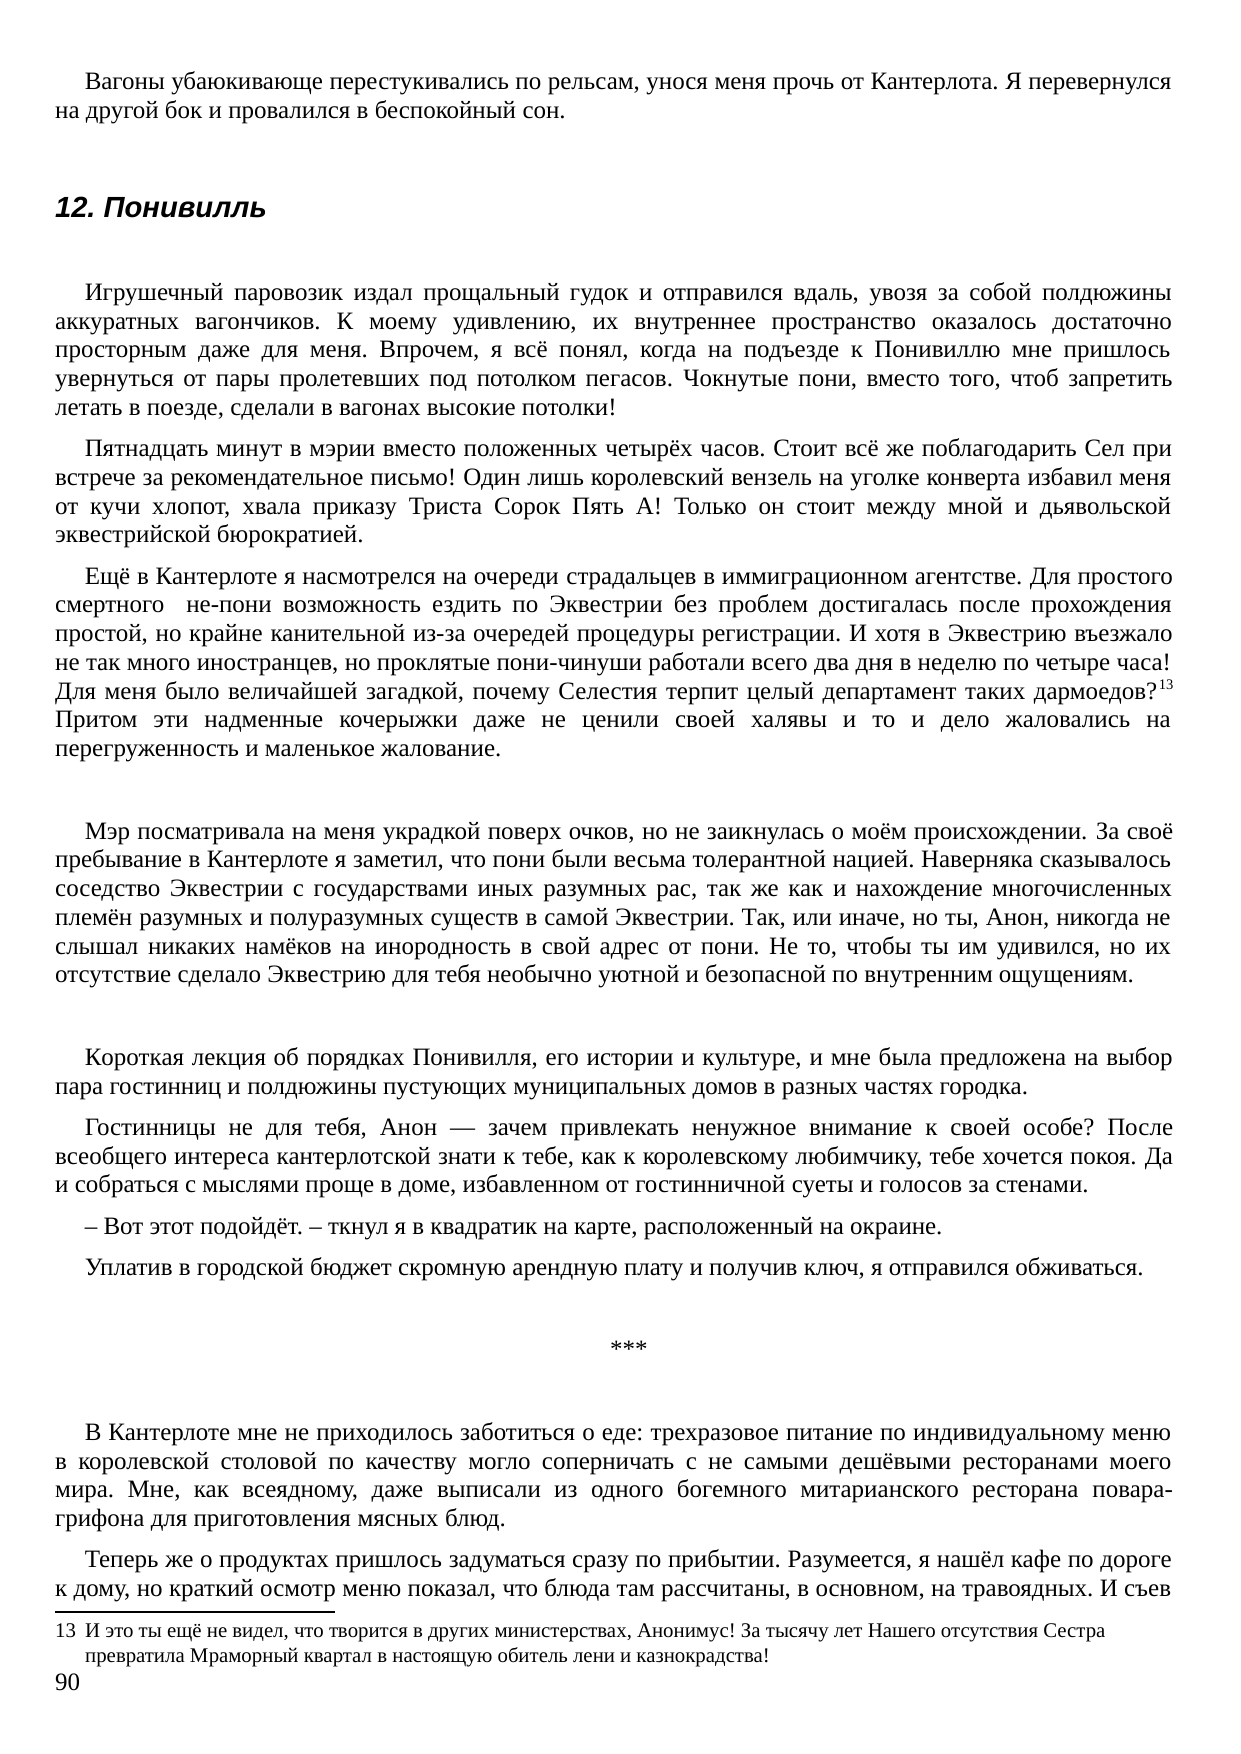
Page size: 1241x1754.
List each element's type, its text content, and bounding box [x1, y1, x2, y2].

text В Кантерлоте мне не приходилось заботиться о еде: трехразовое питание по индивидуальному меню в королевской столовой по качеству могло соперничать с не самыми дешёвыми ресторанами моего мира. Мне, как всеядному, даже выписали из одного богемного митарианского ресторана повара-грифона для приготовления мясных блюд. [55, 1417, 1173, 1532]
text Гостинницы не для тебя, Анон — зачем привлекать ненужное внимание к своей особе? После всеобщего интереса кантерлотской знати к тебе, как к королевскому любимчику, тебе хочется покоя. Да и собраться с мыслями проще в доме, избавленном от гостинничной суеты и голосов за стенами. [55, 1112, 1173, 1198]
text Мэр посматривала на меня украдкой поверх очков, но не заикнулась о моём происхождении. За своё пребывание в Кантерлоте я заметил, что пони были весьма толерантной нацией. Наверняка сказывалось соседство Эквестрии с государствами иных разумных рас, так же как и нахождение многочисленных племён разумных и полуразумных существ в самой Эквестрии. Так, или иначе, но ты, Анон, никогда не слышал никаких намёков на инородность в свой адрес от пони. Не то, чтобы ты им удивился, но их отсутствие сделало Эквестрию для тебя необычно уютной и безопасной по внутренним ощущениям. [55, 816, 1173, 988]
text – Вот этот подойдёт. – ткнул я в квадратик на карте, расположенный на окраине. [55, 1211, 1173, 1239]
text Уплатив в городской бюджет скромную арендную плату и получив ключ, я отправился обживаться. [55, 1252, 1173, 1281]
text Игрушечный паровозик издал прощальный гудок и отправился вдаль, увозя за собой полдюжины аккуратных вагончиков. К моему удивлению, их внутреннее пространство оказалось достаточно просторным даже для меня. Впрочем, я всё понял, когда на подъезде к Понивиллю мне пришлось увернуться от пары пролетевших под потолком пегасов. Чокнутые пони, вместо того, чтоб запретить летать в поезде, сделали в вагонах высокие потолки! [55, 277, 1173, 421]
text Пятнадцать минут в мэрии вместо положенных четырёх часов. Стоит всё же поблагодарить Сел при встрече за рекомендательное письмо! Один лишь королевский вензель на уголке конверта избавил меня от кучи хлопот, хвала приказу Триста Сорок Пять А! Только он стоит между мной и дьявольской эквестрийской бюрократией. [55, 433, 1173, 548]
text Теперь же о продуктах пришлось задуматься сразу по прибытии. Разумеется, я нашёл кафе по дороге к дому, но краткий осмотр меню показал, что блюда там рассчитаны, в основном, на травоядных. И съев [55, 1544, 1173, 1602]
text Ещё в Кантерлоте я насмотрелся на очереди страдальцев в иммиграционном агентстве. Для простого смертного не-пони возможность ездить по Эквестрии без проблем достигалась после прохождения простой, но крайне канительной из-за очередей процедуры регистрации. И хотя в Эквестрию въезжало не так много иностранцев, но проклятые пони-чинуши работали всего два дня в неделю по четыре часа! Для меня было величайшей загадкой, почему Селестия терпит целый департамент таких дармоедов? Притом эти надменные кочерыжки даже не ценили своей халявы и то и дело жаловались на перегруженность и маленькое жалование. [55, 561, 1173, 762]
subtitle 12. Понивилль [55, 190, 1173, 223]
text И это ты ещё не видел, что творится в других министерствах, Анонимус! За тысячу лет Нашего отсутствия Сестра превратила Мраморный квартал в настоящую обитель лени и казнокрадства! [55, 1618, 1173, 1667]
text *** [55, 1334, 1173, 1363]
text Вагоны убаюкивающе перестукивались по рельсам, унося меня прочь от Кантерлота. Я перевернулся на другой бок и провалился в беспокойный сон. [55, 66, 1173, 123]
text Короткая лекция об порядках Понивилля, его истории и культуре, и мне была предложена на выбор пара гостинниц и полдюжины пустующих муниципальных домов в разных частях городка. [55, 1042, 1173, 1099]
